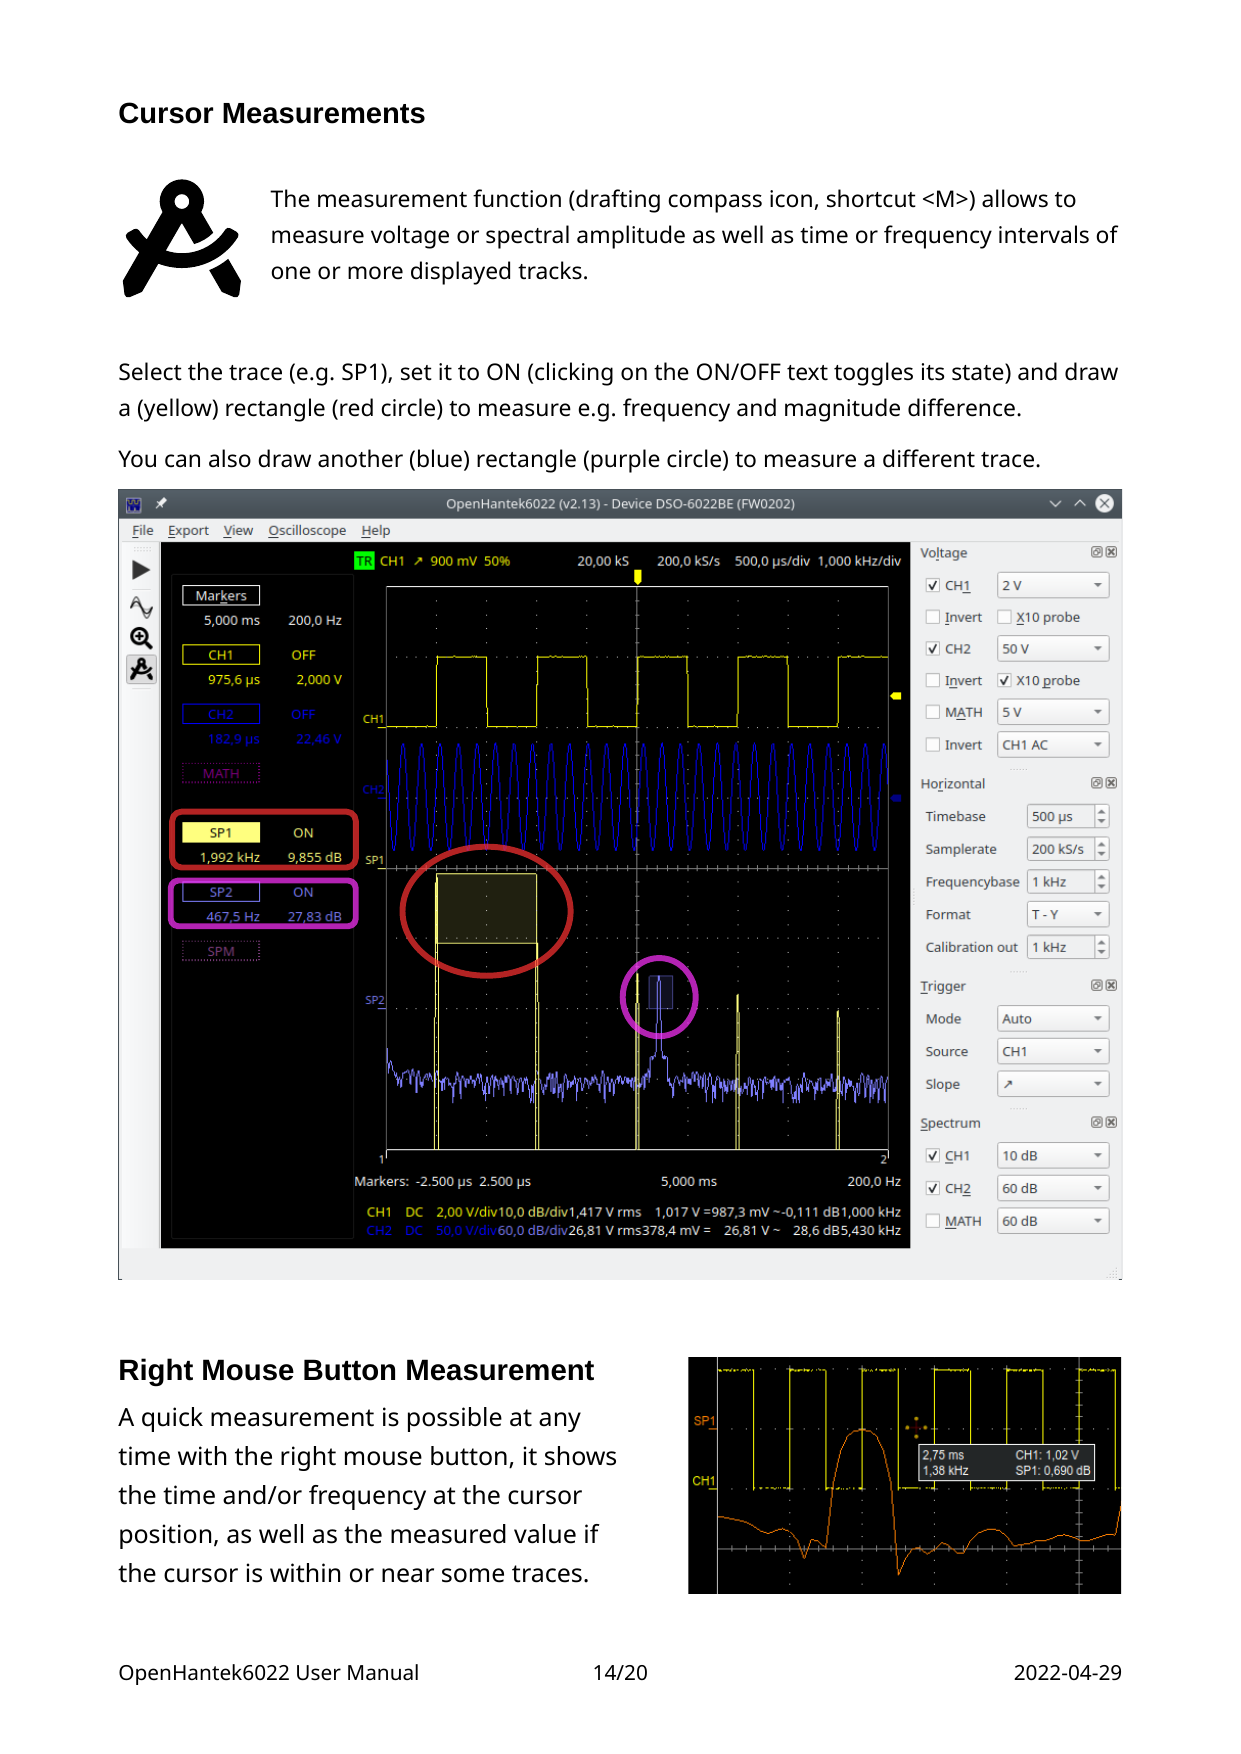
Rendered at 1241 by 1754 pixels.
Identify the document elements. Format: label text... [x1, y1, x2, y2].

text The measurement function (drafting compass icon, shortcut <M>) allows to measure voltage or spectral amplitude as well as time or frequency intervals of one or more displayed tracks. [146, 183, 1122, 286]
subtitle Right Mouse Button Measurement [118, 1353, 1122, 1387]
picture [118, 489, 1123, 1280]
picture [688, 1357, 1122, 1594]
text [118, 183, 168, 286]
text [167, 877, 359, 930]
text You can also draw another (blue) rectangle (purple circle) to measure a different trace. [118, 442, 1122, 474]
text A quick measurement is possible at any time with the right mouse button, it shows the time and/or frequency at the cursor position, as well as the measured value if the cursor is within or near some traces. [118, 1399, 688, 1590]
text [619, 955, 699, 1040]
text Select the trace (e.g. SP1), set it to ON (clicking on the ON/OFF text toggles its state) and draw a (yellow) rectangle (red circle) to measure e.g. frequency and magnitude difference. [118, 356, 1122, 423]
subtitle Cursor Measurements [118, 96, 1122, 129]
